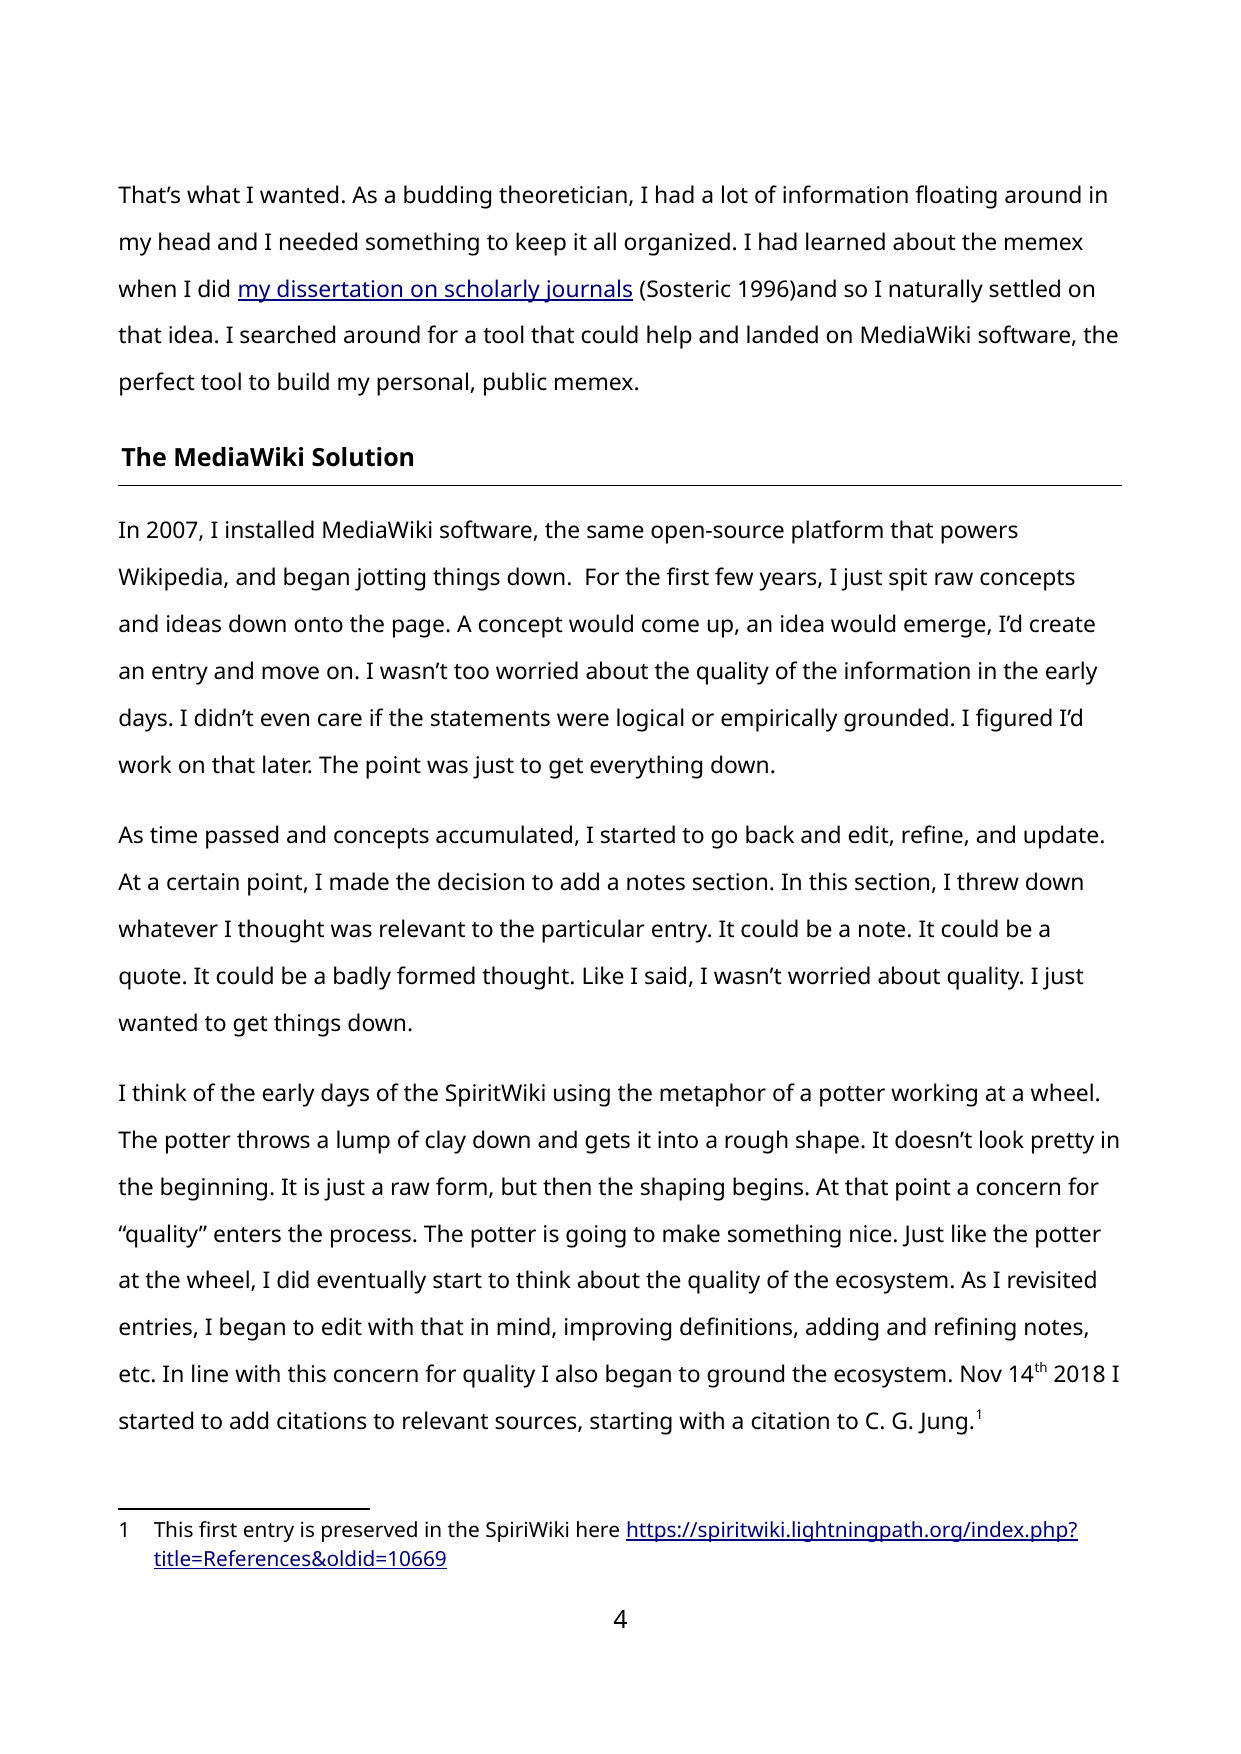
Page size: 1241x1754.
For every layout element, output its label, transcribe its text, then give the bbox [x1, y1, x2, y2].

text I think of the early days of the SpiritWiki using the metaphor of a potter working at a wheel. The potter throws a lump of clay down and gets it into a rough shape. It doesn’t look pretty in the beginning. It is just a raw form, but then the shaping begins. At that point a concern for “quality” enters the process. The potter is going to make something nice. Just like the potter at the wheel, I did eventually start to think about the quality of the ecosystem. As I revisited entries, I began to edit with that in mind, improving definitions, adding and refining notes, etc. In line with this concern for quality I also began to ground the ecosystem. Nov 14th 2018 I started to add citations to relevant sources, starting with a citation to C. G. Jung. [118, 1077, 1122, 1436]
text This first entry is preserved in the SpiriWiki here https://spiritwiki.lightningpath.org/index.php?title=References&oldid=10669 [118, 1515, 1122, 1572]
text In 2007, I installed MediaWiki software, the same open-source platform that powers Wikipedia, and began jotting things down. For the first few years, I just spit raw concepts and ideas down onto the page. A concept would come up, an idea would emerge, I’d create an entry and move on. I wasn’t too worried about the quality of the information in the early days. I didn’t even care if the statements were logical or empirically grounded. I figured I’d work on that later. The point was just to get everything down. [118, 514, 1122, 780]
subtitle The MediaWiki Solution [118, 437, 1122, 485]
text That’s what I wanted. As a budding theoretician, I had a lot of information floating around in my head and I needed something to keep it all organized. I had learned about the memex when I did my dissertation on scholarly journals (Sosteric 1996)and so I naturally settled on that idea. I searched around for a tool that could help and landed on MediaWiki software, the perfect tool to build my personal, public memex. [118, 179, 1122, 398]
text As time passed and concepts accumulated, I started to go back and edit, refine, and update. At a certain point, I made the decision to add a notes section. In this section, I threw down whatever I thought was relevant to the particular entry. It could be a note. It could be a quote. It could be a badly formed thought. Like I said, I wasn’t worried about quality. I just wanted to get things down. [118, 819, 1122, 1038]
